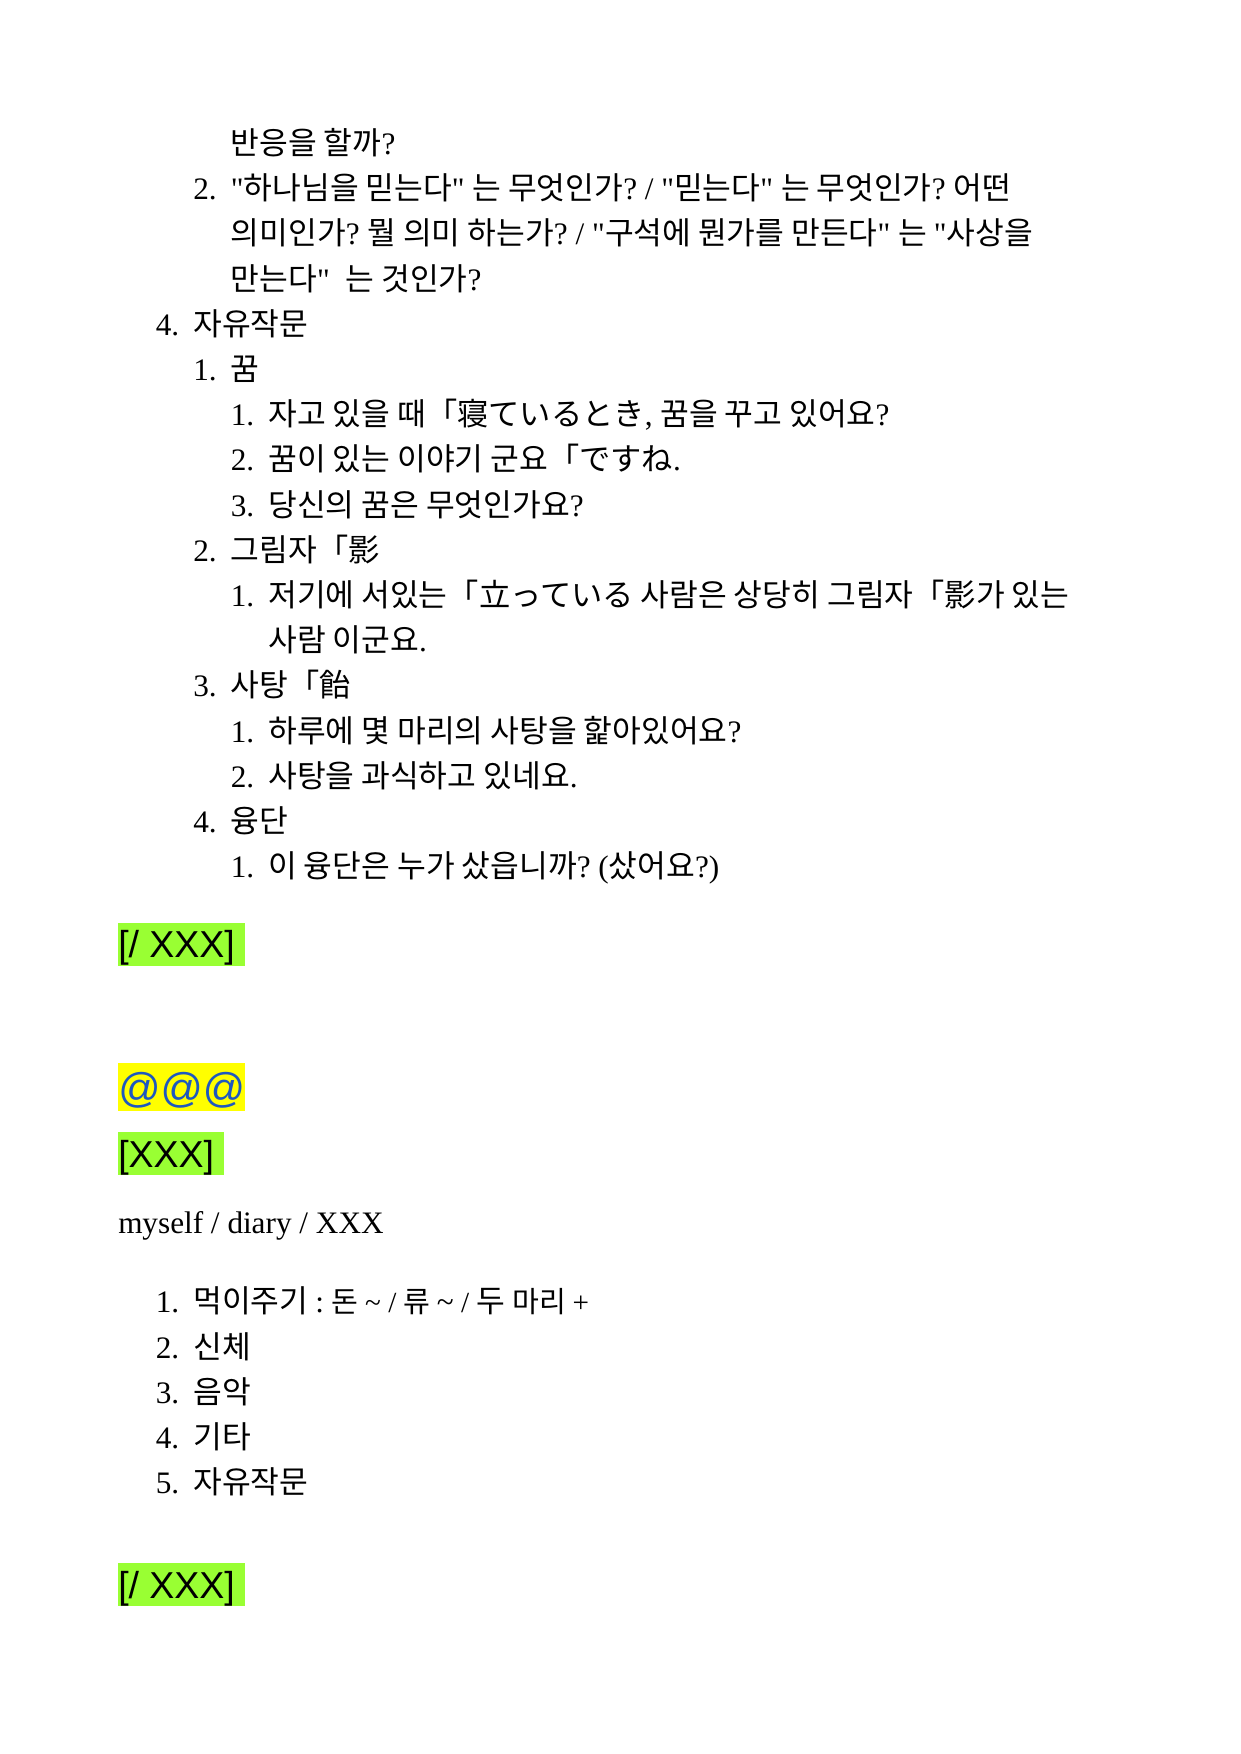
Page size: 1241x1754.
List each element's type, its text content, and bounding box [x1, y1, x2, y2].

list 저기에 서있는「立っている 사람은 상당히 그림자「影가 있는 사람 이군요. [231, 570, 1122, 661]
text [/ XXX] [118, 1563, 1122, 1606]
list 이 융단은 누가 샀읍니까? (샀어요?) [231, 841, 1122, 887]
list 꿈 [193, 344, 1122, 389]
list 자유작문 [156, 299, 1122, 344]
list 음악 [156, 1367, 1122, 1412]
text [/ XXX] [118, 923, 1122, 966]
list 먹이주기 : 돈 ~ / 류 ~ / 두 마리 + [156, 1277, 1122, 1322]
list "하나님을 믿는다" 는 무엇인가? / "믿는다" 는 무엇인가? 어떤 의미인가? 뭘 의미 하는가? / "구석에 뭔가를 만든다" 는 "사상을 만는다" 는 것인가? [193, 163, 1122, 299]
list 자고 있을 때「寝ているとき, 꿈을 꾸고 있어요? [231, 389, 1122, 434]
list 자유작문 [156, 1457, 1122, 1503]
list 기타 [156, 1412, 1122, 1457]
list 반응을 할까? [193, 118, 1122, 163]
text [XXX] [118, 1132, 1122, 1175]
text myself / diary / XXX [118, 1205, 1122, 1241]
list 그림자「影 [193, 525, 1122, 570]
list 하루에 몇 마리의 사탕을 핥아있어요? [231, 706, 1122, 751]
list 당신의 꿈은 무엇인가요? [231, 480, 1122, 525]
list 사탕「飴 [193, 661, 1122, 706]
list 꿈이 있는 이야기 군요「ですね. [231, 434, 1122, 480]
list 융단 [193, 796, 1122, 841]
list 신체 [156, 1322, 1122, 1367]
text @@@ [118, 1063, 1122, 1111]
list 사탕을 과식하고 있네요. [231, 751, 1122, 796]
